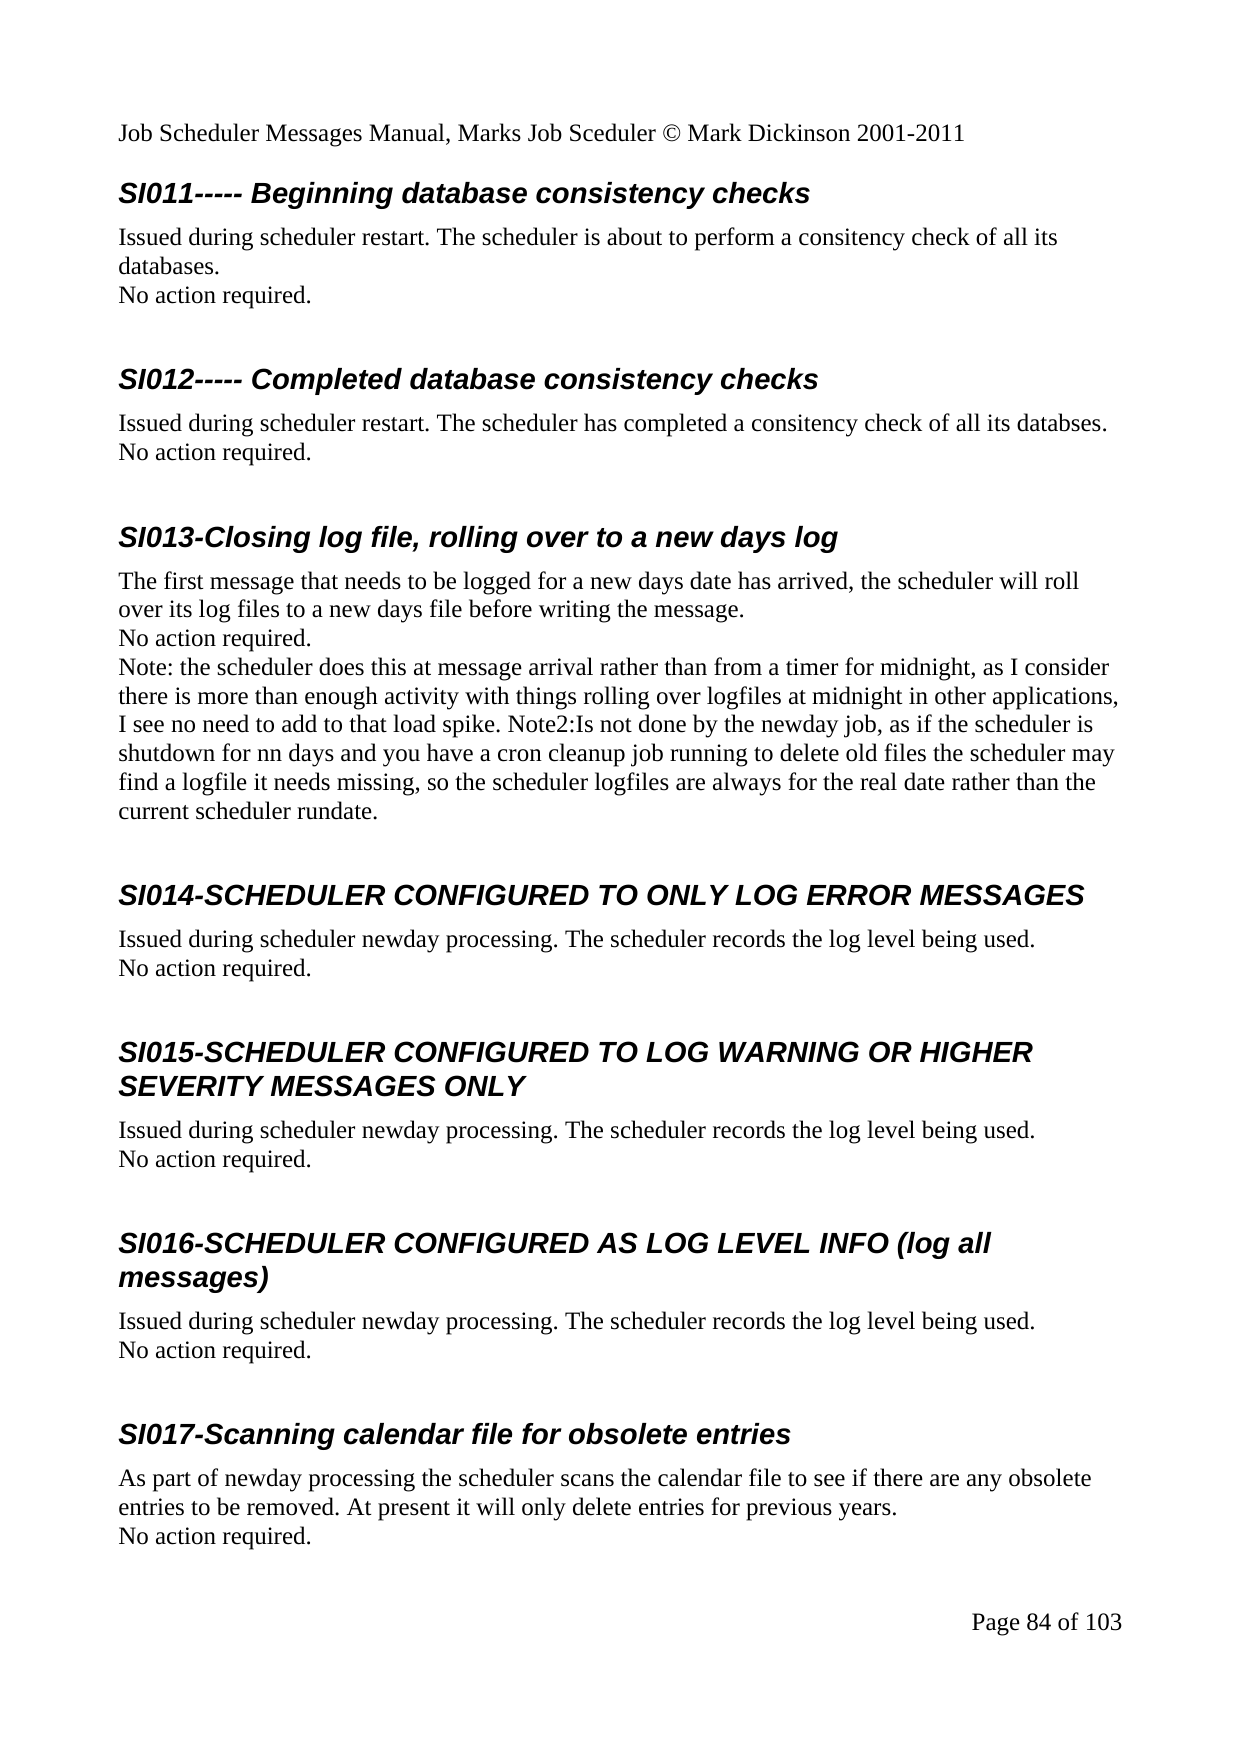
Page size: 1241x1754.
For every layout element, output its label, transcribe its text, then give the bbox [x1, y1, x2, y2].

subtitle SI012----- Completed database consistency checks [118, 362, 1122, 396]
text Issued during scheduler newday processing. The scheduler records the log level being used. [118, 1306, 1122, 1335]
text As part of newday processing the scheduler scans the calendar file to see if there are any obsolete entries to be removed. At present it will only delete entries for previous years. [118, 1463, 1122, 1521]
text Issued during scheduler newday processing. The scheduler records the log level being used. [118, 1115, 1122, 1144]
subtitle SI016-SCHEDULER CONFIGURED AS LOG LEVEL INFO (log all messages) [118, 1226, 1122, 1293]
text No action required. [118, 1521, 1122, 1549]
subtitle SI014-SCHEDULER CONFIGURED TO ONLY LOG ERROR MESSAGES [118, 878, 1122, 912]
text No action required. [118, 623, 1122, 652]
text Issued during scheduler restart. The scheduler has completed a consitency check of all its databses. [118, 408, 1122, 437]
text No action required. [118, 1144, 1122, 1173]
subtitle SI013-Closing log file, rolling over to a new days log [118, 520, 1122, 553]
subtitle SI015-SCHEDULER CONFIGURED TO LOG WARNING OR HIGHER SEVERITY MESSAGES ONLY [118, 1036, 1122, 1103]
text The first message that needs to be logged for a new days date has arrived, the scheduler will roll over its log files to a new days file before writing the message. [118, 566, 1122, 623]
text No action required. [118, 1335, 1122, 1363]
text Issued during scheduler restart. The scheduler is about to perform a consitency check of all its databases. [118, 222, 1122, 280]
text No action required. [118, 280, 1122, 309]
text Issued during scheduler newday processing. The scheduler records the log level being used. [118, 924, 1122, 953]
text No action required. [118, 437, 1122, 466]
subtitle SI011----- Beginning database consistency checks [118, 176, 1122, 210]
text Note: the scheduler does this at message arrival rather than from a timer for midnight, as I consider there is more than enough activity with things rolling over logfiles at midnight in other applications, I see no need to add to that load spike. Note2:Is not done by the newday job, as if the scheduler is shutdown for nn days and you have a cron cleanup job running to delete old files the scheduler may find a logfile it needs missing, so the scheduler logfiles are always for the real date rather than the current scheduler rundate. [118, 652, 1122, 824]
text No action required. [118, 953, 1122, 982]
subtitle SI017-Scanning calendar file for obsolete entries [118, 1417, 1122, 1451]
